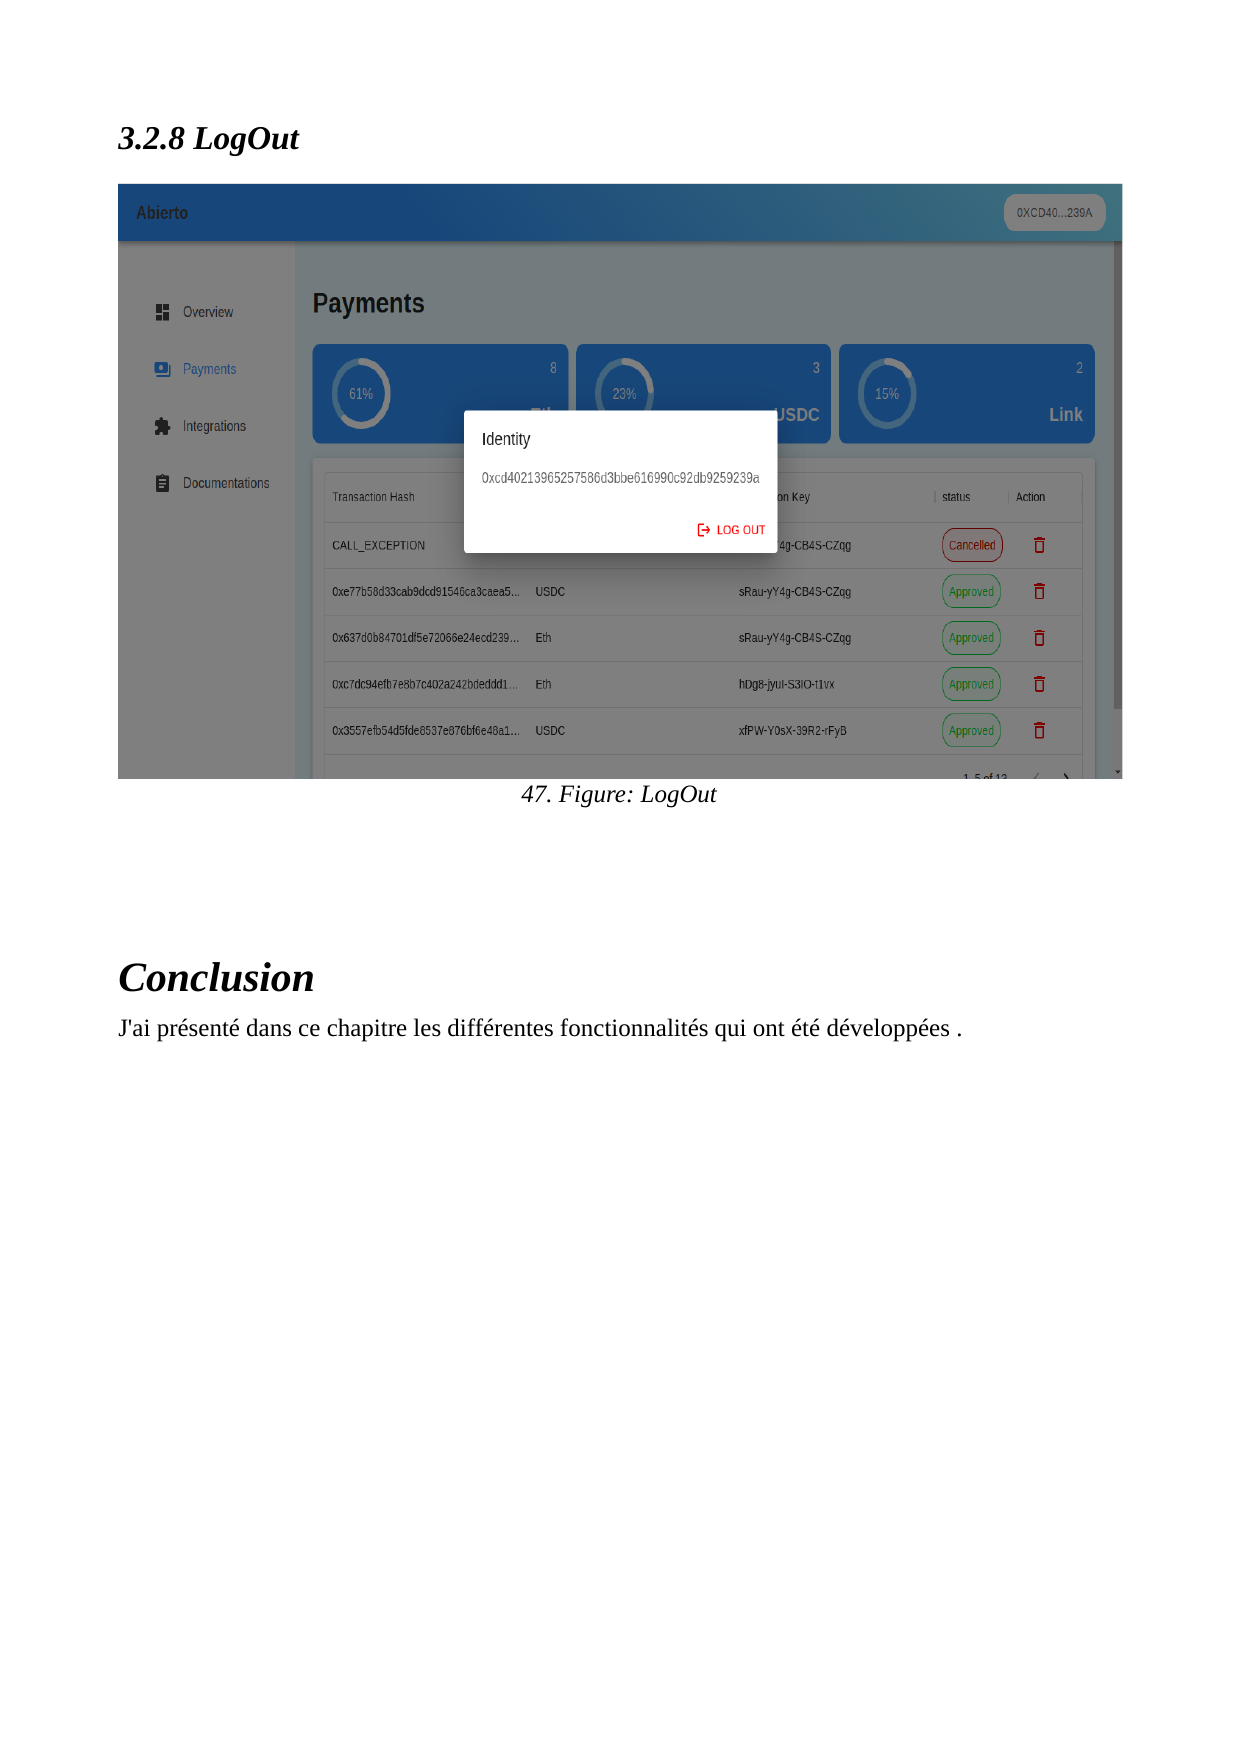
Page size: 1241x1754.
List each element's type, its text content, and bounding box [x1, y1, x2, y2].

subtitle Conclusion [118, 953, 1122, 1001]
text J'ai présenté dans ce chapitre les différentes fonctionnalités qui ont été développées . [118, 1013, 1122, 1042]
picture [118, 181, 1123, 779]
text 47. Figure: LogOut [118, 779, 1122, 808]
subtitle 3.2.8 LogOut [118, 118, 1122, 156]
